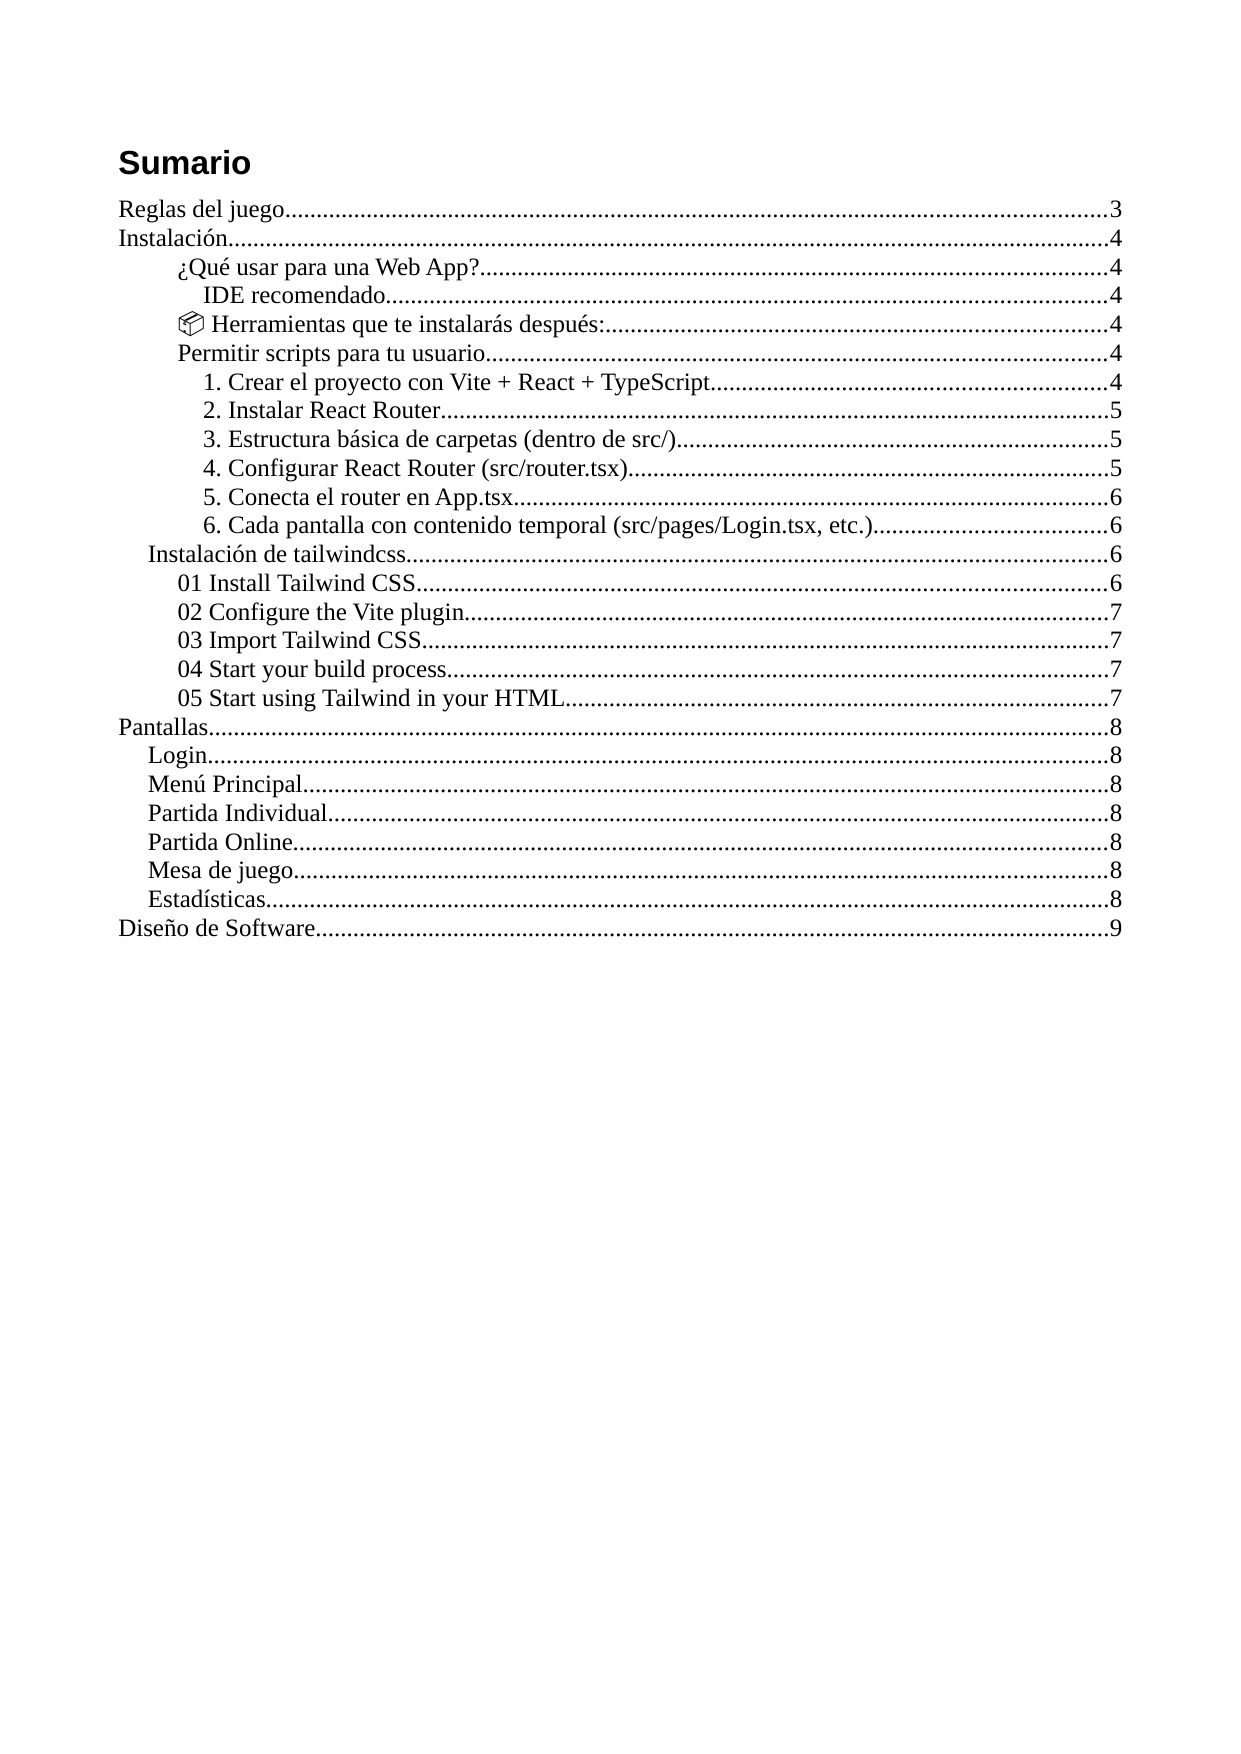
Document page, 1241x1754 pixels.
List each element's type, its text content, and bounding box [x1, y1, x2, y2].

text ✅ 1. Crear el proyecto con Vite + React + TypeScript 4 [177, 367, 1122, 395]
text 📦 Herramientas que te instalarás después: 4 [177, 309, 1122, 338]
text Diseño de Software 9 [118, 913, 1122, 942]
text Estadísticas 8 [148, 884, 1122, 913]
text Partida Individual 8 [148, 798, 1122, 827]
text Permitir scripts para tu usuario 4 [177, 338, 1122, 367]
text 04 Start your build process 7 [177, 654, 1122, 683]
text ✅ 4. Configurar React Router (src/router.tsx) 5 [177, 453, 1122, 482]
text 🧰 IDE recomendado 4 [177, 280, 1122, 309]
text ✅ 6. Cada pantalla con contenido temporal (src/pages/Login.tsx, etc.) 6 [177, 510, 1122, 539]
text Instalación 4 [118, 223, 1122, 252]
text ✅ 2. Instalar React Router 5 [177, 395, 1122, 424]
text Pantallas 8 [118, 712, 1122, 740]
text ¿Qué usar para una Web App? 4 [177, 252, 1122, 280]
text ✅ 3. Estructura básica de carpetas (dentro de src/) 5 [177, 424, 1122, 453]
text Mesa de juego 8 [148, 855, 1122, 884]
text 05 Start using Tailwind in your HTML 7 [177, 683, 1122, 712]
text Login 8 [148, 740, 1122, 769]
text Instalación de tailwindcss 6 [148, 539, 1122, 568]
text 03 Import Tailwind CSS 7 [177, 625, 1122, 654]
subtitle Sumario [118, 143, 1122, 182]
text Partida Online 8 [148, 827, 1122, 855]
text ✅ 5. Conecta el router en App.tsx 6 [177, 482, 1122, 510]
text 01 Install Tailwind CSS 6 [177, 568, 1122, 597]
text Menú Principal 8 [148, 769, 1122, 798]
text 02 Configure the Vite plugin 7 [177, 597, 1122, 625]
text Reglas del juego 3 [118, 194, 1122, 223]
